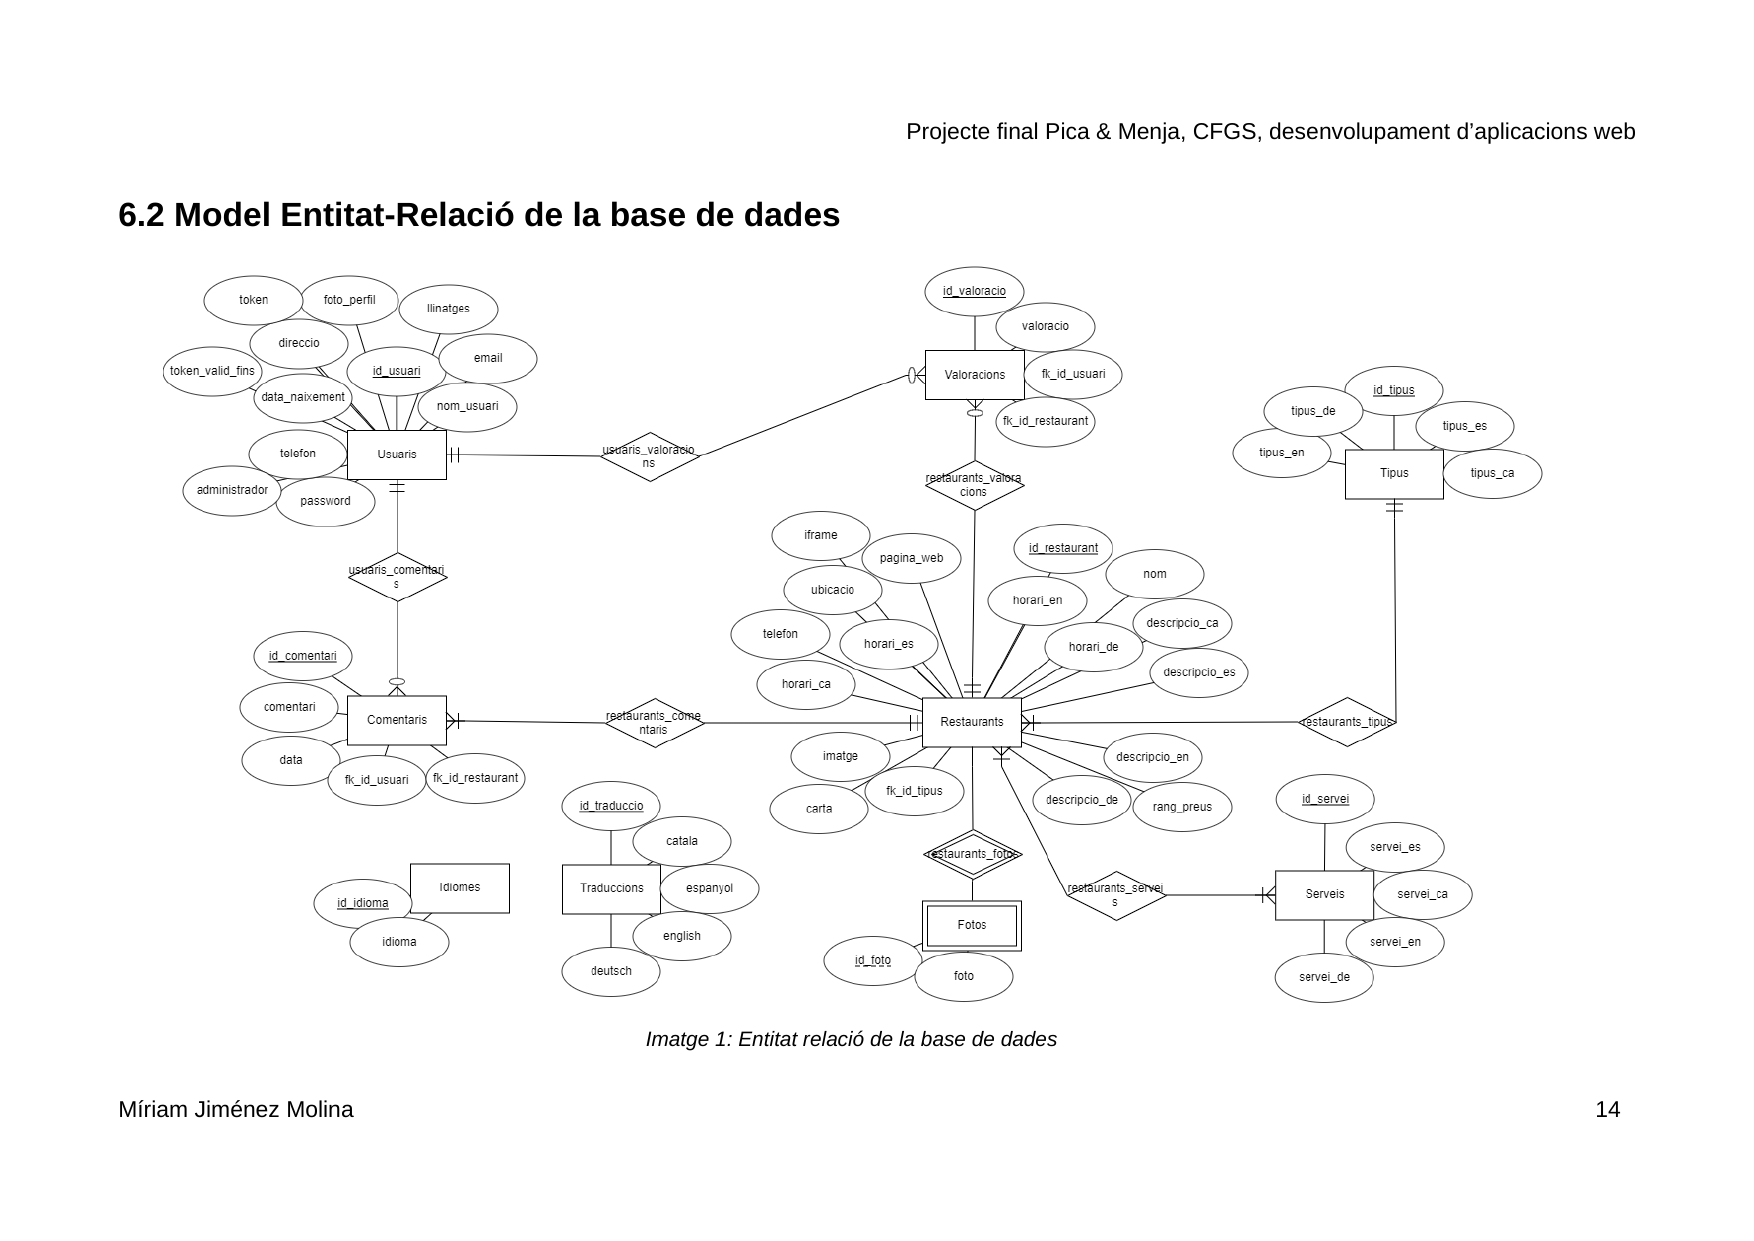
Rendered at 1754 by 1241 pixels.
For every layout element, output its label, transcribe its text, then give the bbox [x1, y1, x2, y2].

text Imatge 1: Entitat relació de la base de dades [123, 1027, 1582, 1050]
picture [138, 241, 1567, 1027]
subtitle 6.2 Model Entitat-Relació de la base de dades [118, 195, 1636, 233]
subtitle [123, 1050, 1582, 1077]
